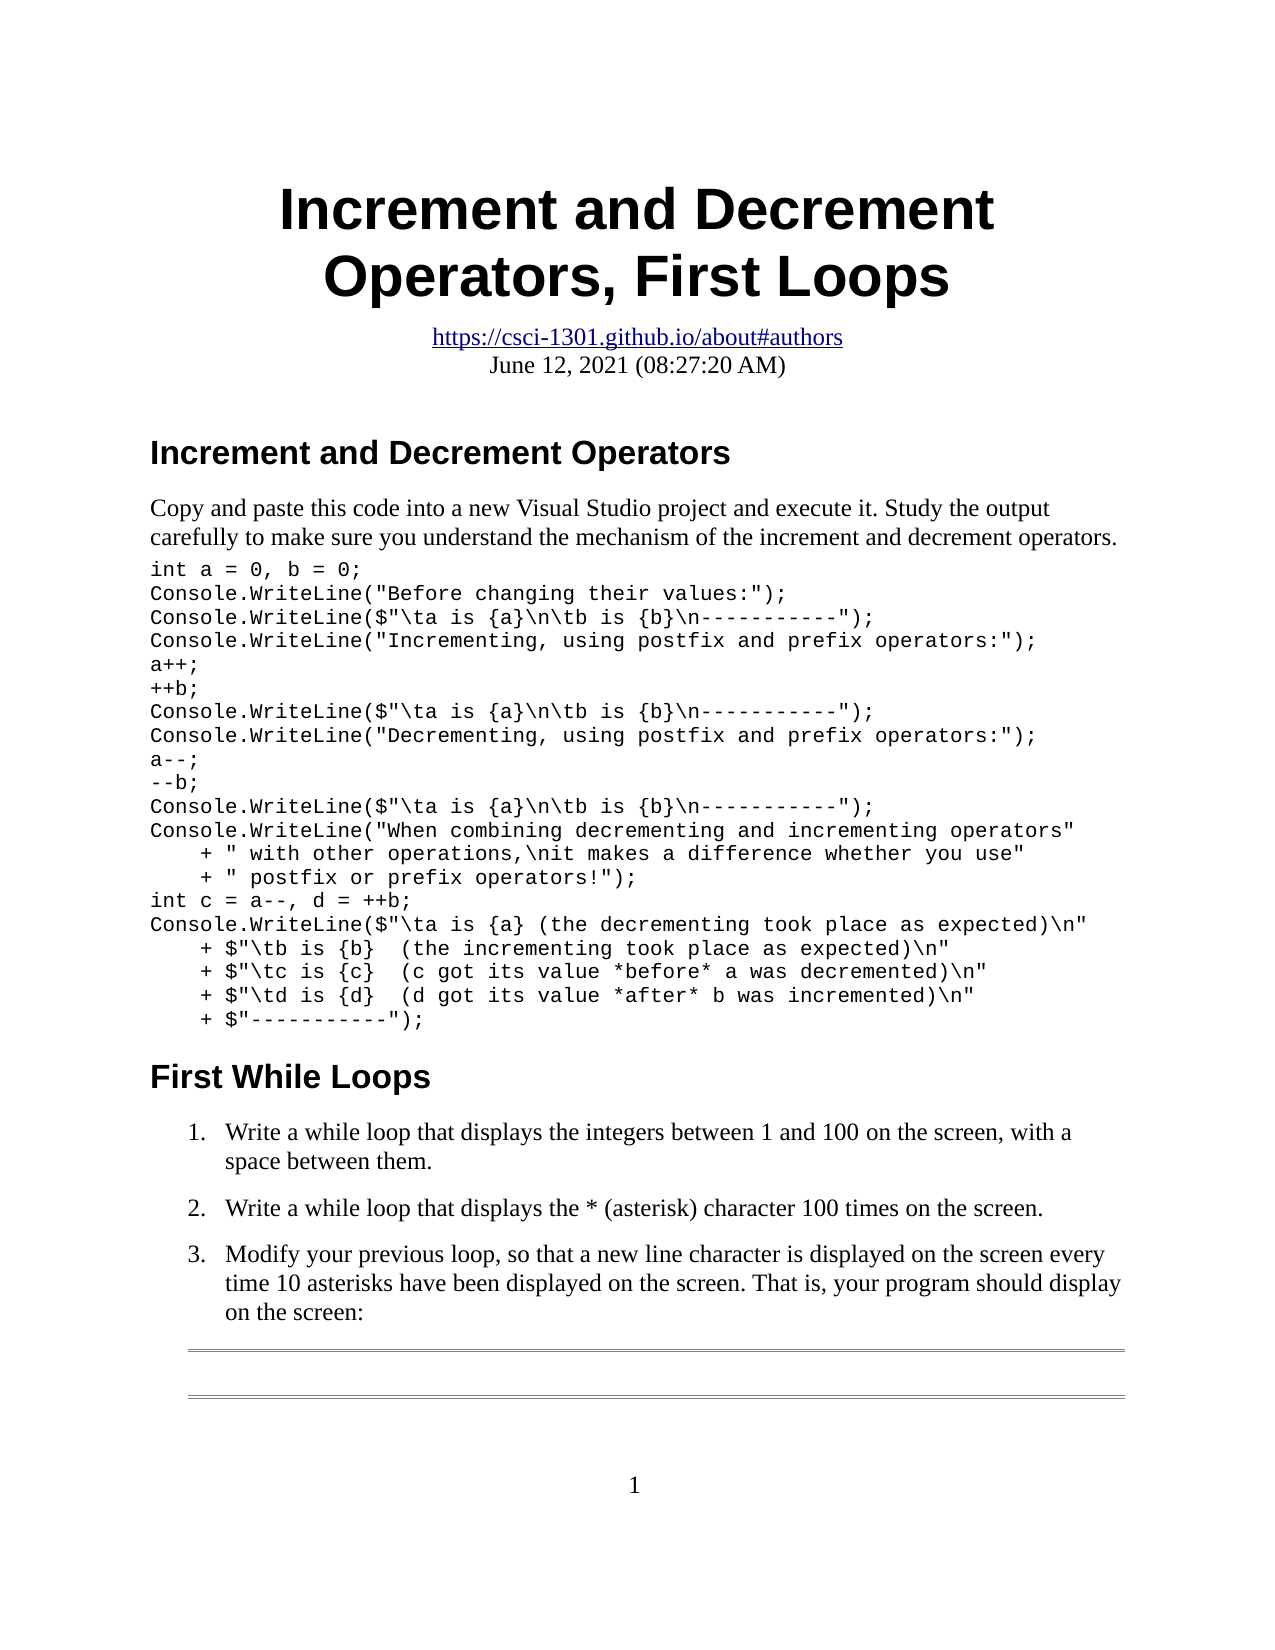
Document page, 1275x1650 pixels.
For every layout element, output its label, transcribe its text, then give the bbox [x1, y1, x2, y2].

text Console.WriteLine($"\ta is {a} (the decrementing took place as expected)\n" [150, 914, 1125, 938]
text Console.WriteLine("Decrementing, using postfix and prefix operators:"); [150, 725, 1125, 749]
text int c = a--, d = ++b; [150, 891, 1125, 914]
text + $"-----------"); [150, 1009, 1125, 1032]
text Console.WriteLine($"\ta is {a}\n\tb is {b}\n-----------"); [150, 796, 1125, 819]
text + $"\tc is {c} (c got its value *before* a was decremented)\n" [150, 961, 1125, 985]
text a++; [150, 654, 1125, 678]
text Console.WriteLine("Before changing their values:"); [150, 583, 1125, 607]
text --b; [150, 772, 1125, 796]
subtitle First While Loops [150, 1057, 1125, 1096]
text + " postfix or prefix operators!"); [150, 867, 1125, 891]
title Increment and Decrement Operators, First Loops [150, 175, 1125, 309]
text Console.WriteLine($"\ta is {a}\n\tb is {b}\n-----------"); [150, 701, 1125, 725]
list Modify your previous loop, so that a new line character is displayed on the screen every time 10 asterisks have been displayed on the screen. That is, your program should display on the screen: [187, 1239, 1125, 1326]
text a--; [150, 749, 1125, 772]
text Console.WriteLine("Incrementing, using postfix and prefix operators:"); [150, 630, 1125, 654]
text + $"\tb is {b} (the incrementing took place as expected)\n" [150, 938, 1125, 961]
text June 12, 2021 (08:27:20 AM) [150, 350, 1125, 379]
text Console.WriteLine($"\ta is {a}\n\tb is {b}\n-----------"); [150, 607, 1125, 630]
text ++b; [150, 678, 1125, 701]
text https://csci-1301.github.io/about#authors [150, 322, 1125, 350]
text int a = 0, b = 0; [150, 559, 1125, 583]
text Copy and paste this code into a new Visual Studio project and execute it. Study the output carefully to make sure you understand the mechanism of the increment and decrement operators. [150, 493, 1125, 551]
text + " with other operations,\nit makes a difference whether you use" [150, 843, 1125, 867]
text Console.WriteLine("When combining decrementing and incrementing operators" [150, 819, 1125, 843]
list Write a while loop that displays the integers between and on the screen, with a space between them. [187, 1117, 1125, 1175]
list Write a while loop that displays the * (asterisk) character 100 times on the screen. [187, 1193, 1125, 1222]
subtitle Increment and Decrement Operators [150, 433, 1125, 472]
text + $"\td is {d} (d got its value *after* b was incremented)\n" [150, 985, 1125, 1009]
